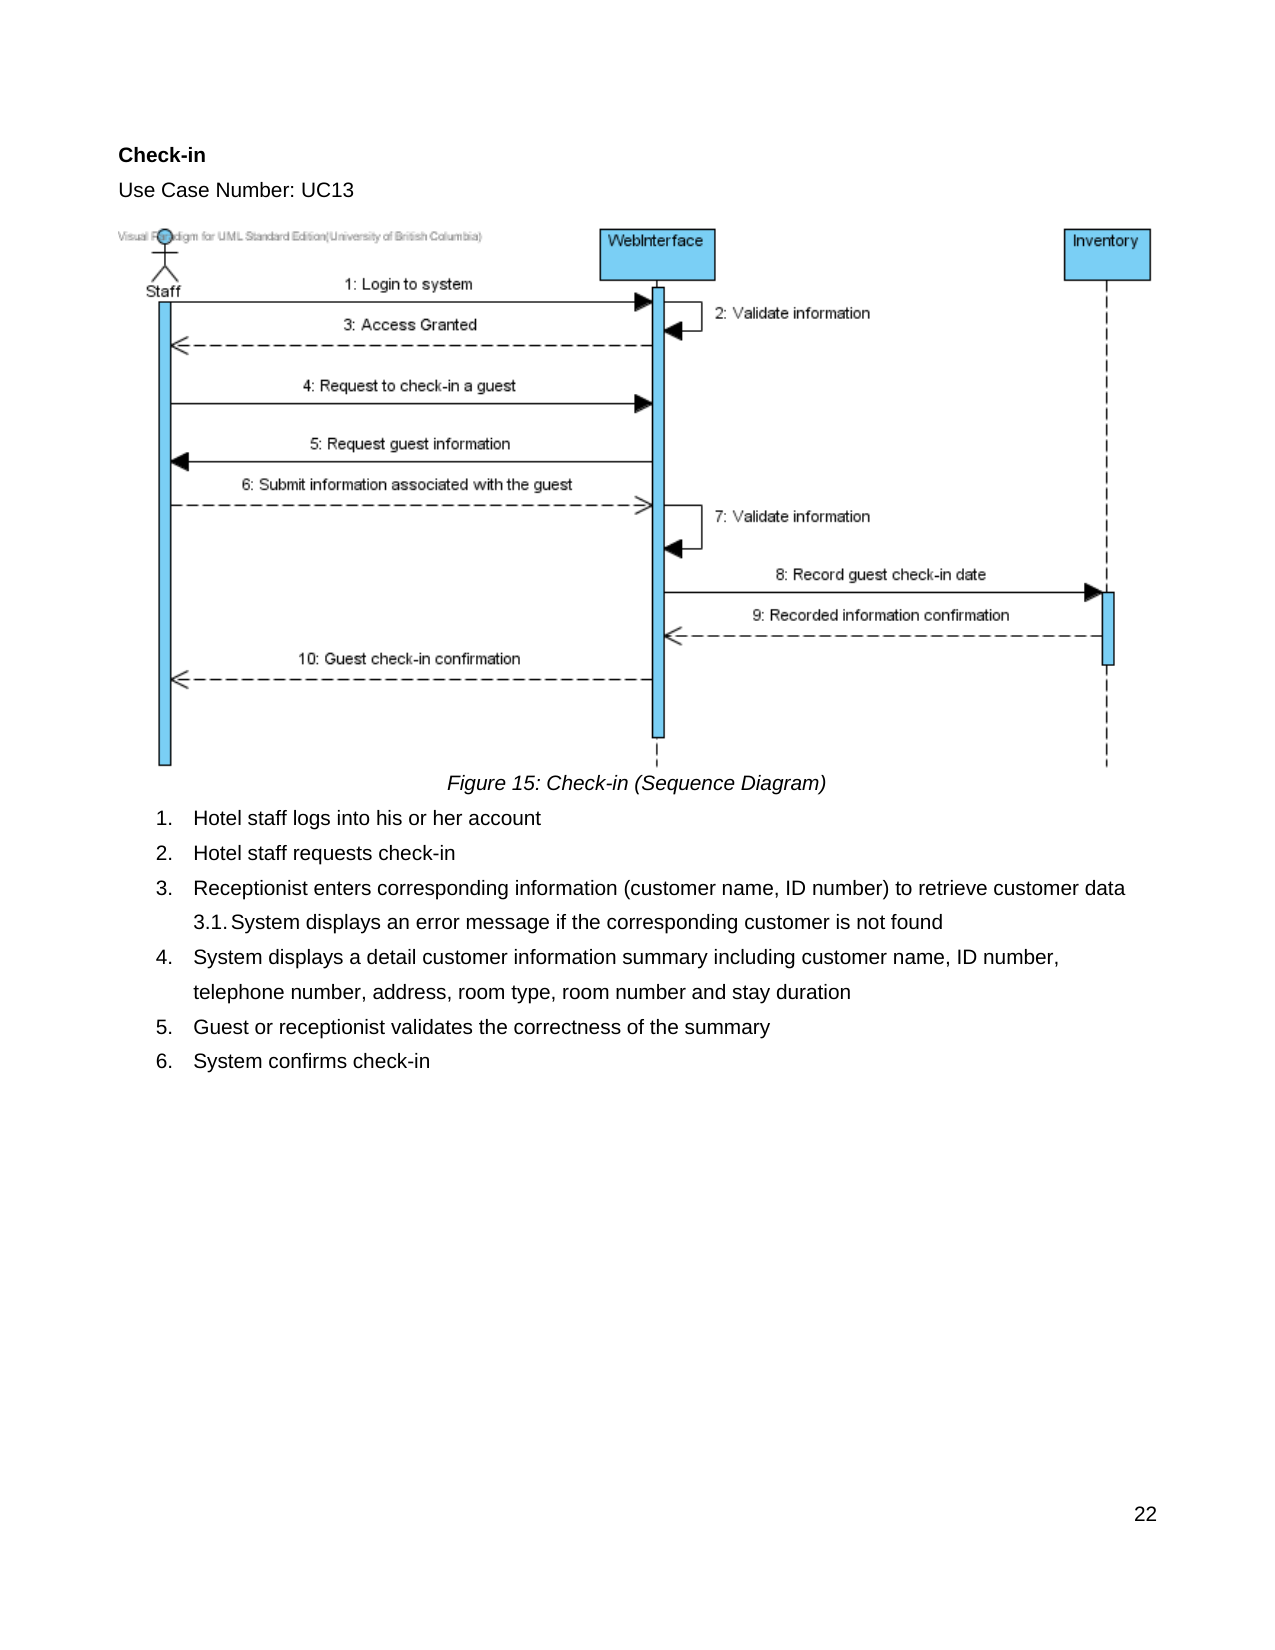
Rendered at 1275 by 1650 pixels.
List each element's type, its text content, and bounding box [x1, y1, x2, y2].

picture [118, 226, 1157, 772]
list System confirms check-in [156, 1050, 1157, 1073]
list Figure 15: Check-in (Sequence Diagram) [118, 772, 1157, 795]
list Receptionist enters corresponding information (customer name, ID number) to retrieve customer data [156, 876, 1157, 899]
list Hotel staff logs into his or her account [156, 795, 1157, 830]
list System displays a detail customer information summary including customer name, ID number, telephone number, address, room type, room number and stay duration [156, 946, 1157, 1004]
list Guest or receptionist validates the correctness of the summary [156, 1015, 1157, 1038]
subtitle Check-in [118, 143, 1157, 166]
list System displays an error message if the corresponding customer is not found [193, 911, 1157, 934]
list Hotel staff requests check-in [156, 841, 1157, 864]
list [118, 214, 1157, 226]
text Use Case Number: UC13 [118, 179, 1157, 202]
